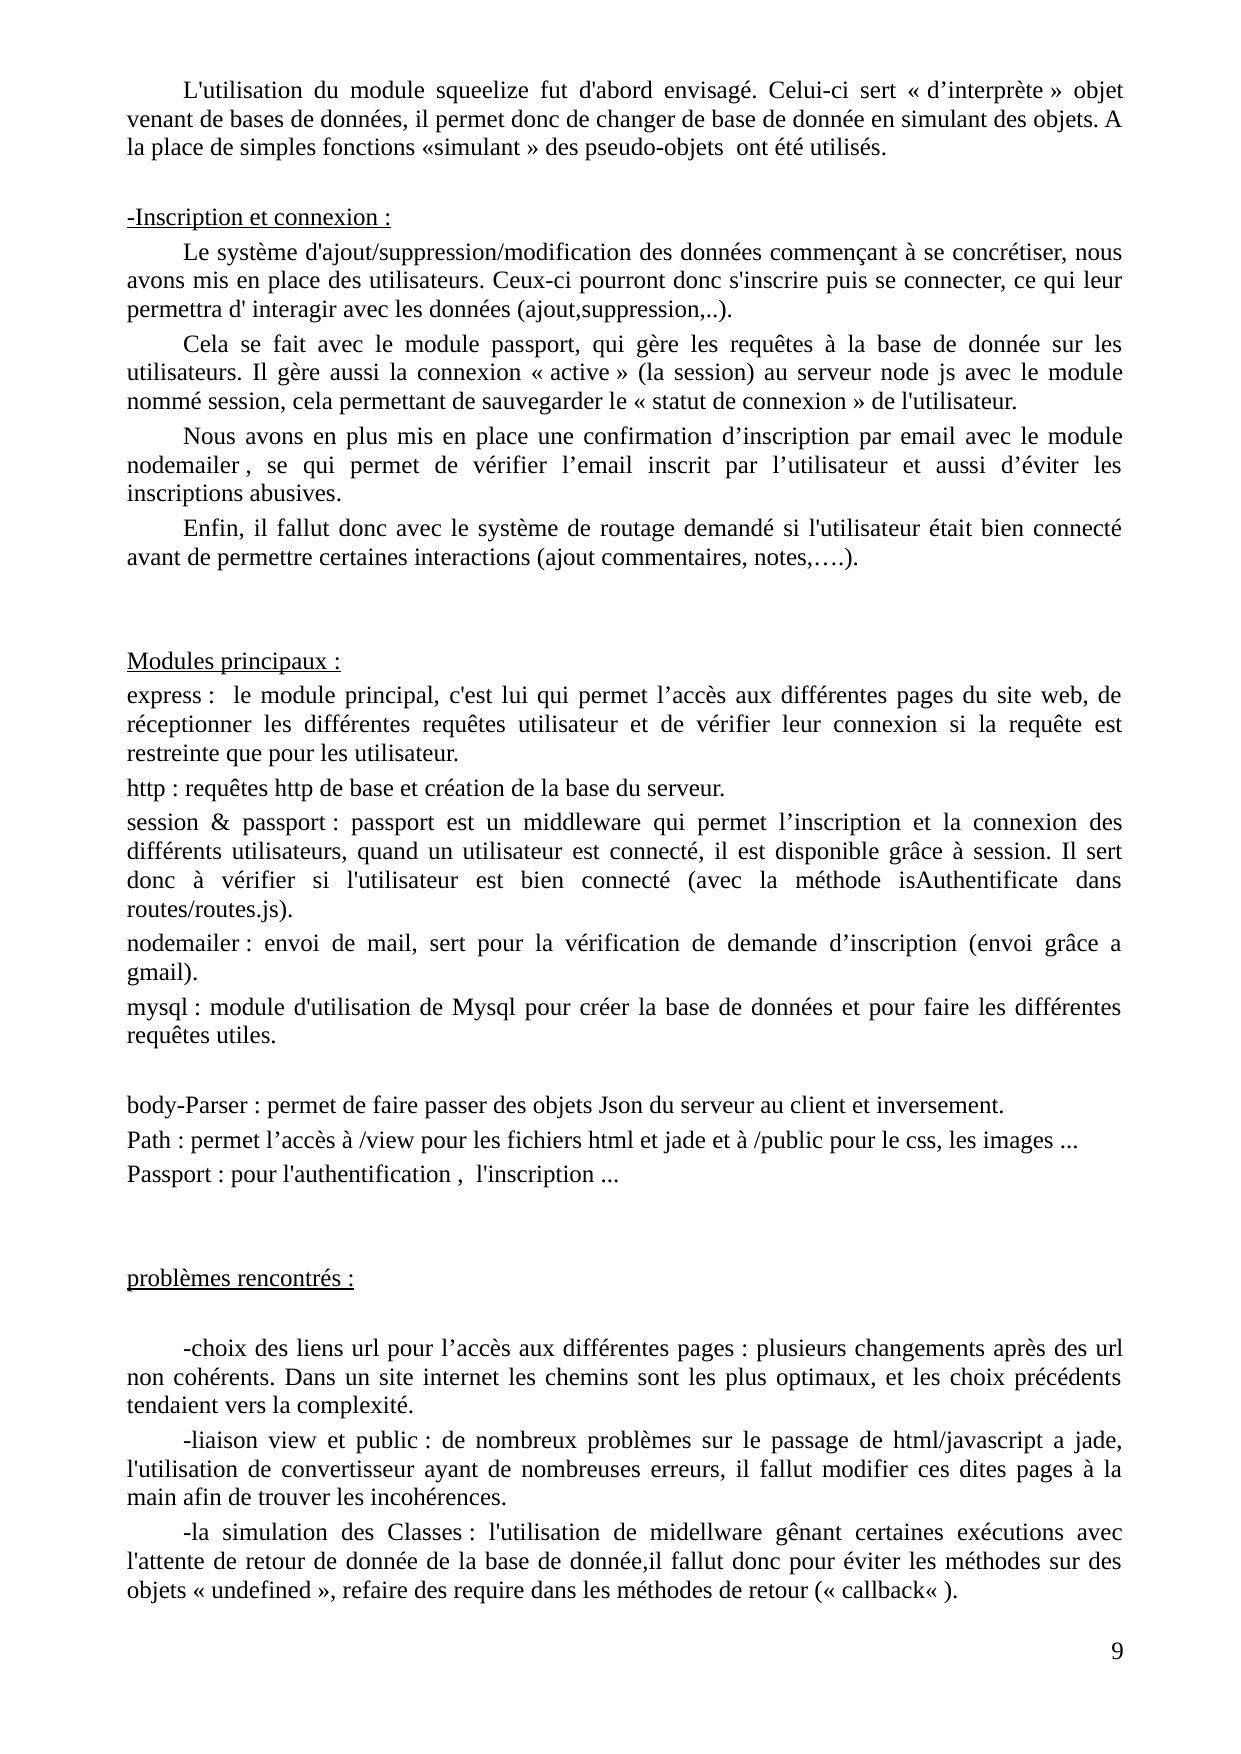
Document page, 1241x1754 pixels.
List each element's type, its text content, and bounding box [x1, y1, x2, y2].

text -Inscription et connexion : [127, 202, 1123, 231]
text Passport : pour l'authentification , l'inscription ... [127, 1159, 1123, 1188]
text Nous avons en plus mis en place une confirmation d’inscription par email avec le module nodemailer , se qui permet de vérifier l’email inscrit par l’utilisateur et aussi d’éviter les inscriptions abusives. [127, 421, 1123, 507]
text nodemailer : envoi de mail, sert pour la vérification de demande d’inscription (envoi grâce a gmail). [127, 928, 1123, 986]
text L'utilisation du module squeelize fut d'abord envisagé. Celui-ci sert « d’interprète » objet venant de bases de données, il permet donc de changer de base de donnée en simulant des objets. A la place de simples fonctions «simulant » des pseudo-objets ont été utilisés. [127, 75, 1123, 161]
text -choix des liens url pour l’accès aux différentes pages : plusieurs changements après des url non cohérents. Dans un site internet les chemins sont les plus optimaux, et les choix précédents tendaient vers la complexité. [127, 1333, 1123, 1419]
text Path : permet l’accès à /view pour les fichiers html et jade et à /public pour le css, les images ... [127, 1125, 1123, 1153]
text Cela se fait avec le module passport, qui gère les requêtes à la base de donnée sur les utilisateurs. Il gère aussi la connexion « active » (la session) au serveur node js avec le module nommé session, cela permettant de sauvegarder le « statut de connexion » de l'utilisateur. [127, 329, 1123, 415]
text -liaison view et public : de nombreux problèmes sur le passage de html/javascript a jade, l'utilisation de convertisseur ayant de nombreuses erreurs, il fallut modifier ces dites pages à la main afin de trouver les incohérences. [127, 1425, 1123, 1511]
text problèmes rencontrés : [127, 1263, 1123, 1292]
text body-Parser : permet de faire passer des objets Json du serveur au client et inversement. [127, 1090, 1123, 1119]
text Enfin, il fallut donc avec le système de routage demandé si l'utilisateur était bien connecté avant de permettre certaines interactions (ajout commentaires, notes,….). [127, 513, 1123, 571]
text mysql : module d'utilisation de Mysql pour créer la base de données et pour faire les différentes requêtes utiles. [127, 992, 1123, 1049]
text http : requêtes http de base et création de la base du serveur. [127, 773, 1123, 802]
text Le système d'ajout/suppression/modification des données commençant à se concrétiser, nous avons mis en place des utilisateurs. Ceux-ci pourront donc s'inscrire puis se connecter, ce qui leur permettra d' interagir avec les données (ajout,suppression,..). [127, 237, 1123, 323]
text session & passport : passport est un middleware qui permet l’inscription et la connexion des différents utilisateurs, quand un utilisateur est connecté, il est disponible grâce à session. Il sert donc à vérifier si l'utilisateur est bien connecté (avec la méthode isAuthentificate dans routes/routes.js). [127, 807, 1123, 922]
text -la simulation des Classes : l'utilisation de midellware gênant certaines exécutions avec l'attente de retour de donnée de la base de donnée,il fallut donc pour éviter les méthodes sur des objets « undefined », refaire des require dans les méthodes de retour (« callback« ). [127, 1517, 1123, 1603]
text express : le module principal, c'est lui qui permet l’accès aux différentes pages du site web, de réceptionner les différentes requêtes utilisateur et de vérifier leur connexion si la requête est restreinte que pour les utilisateur. [127, 681, 1123, 767]
text Modules principaux : [127, 646, 1123, 675]
